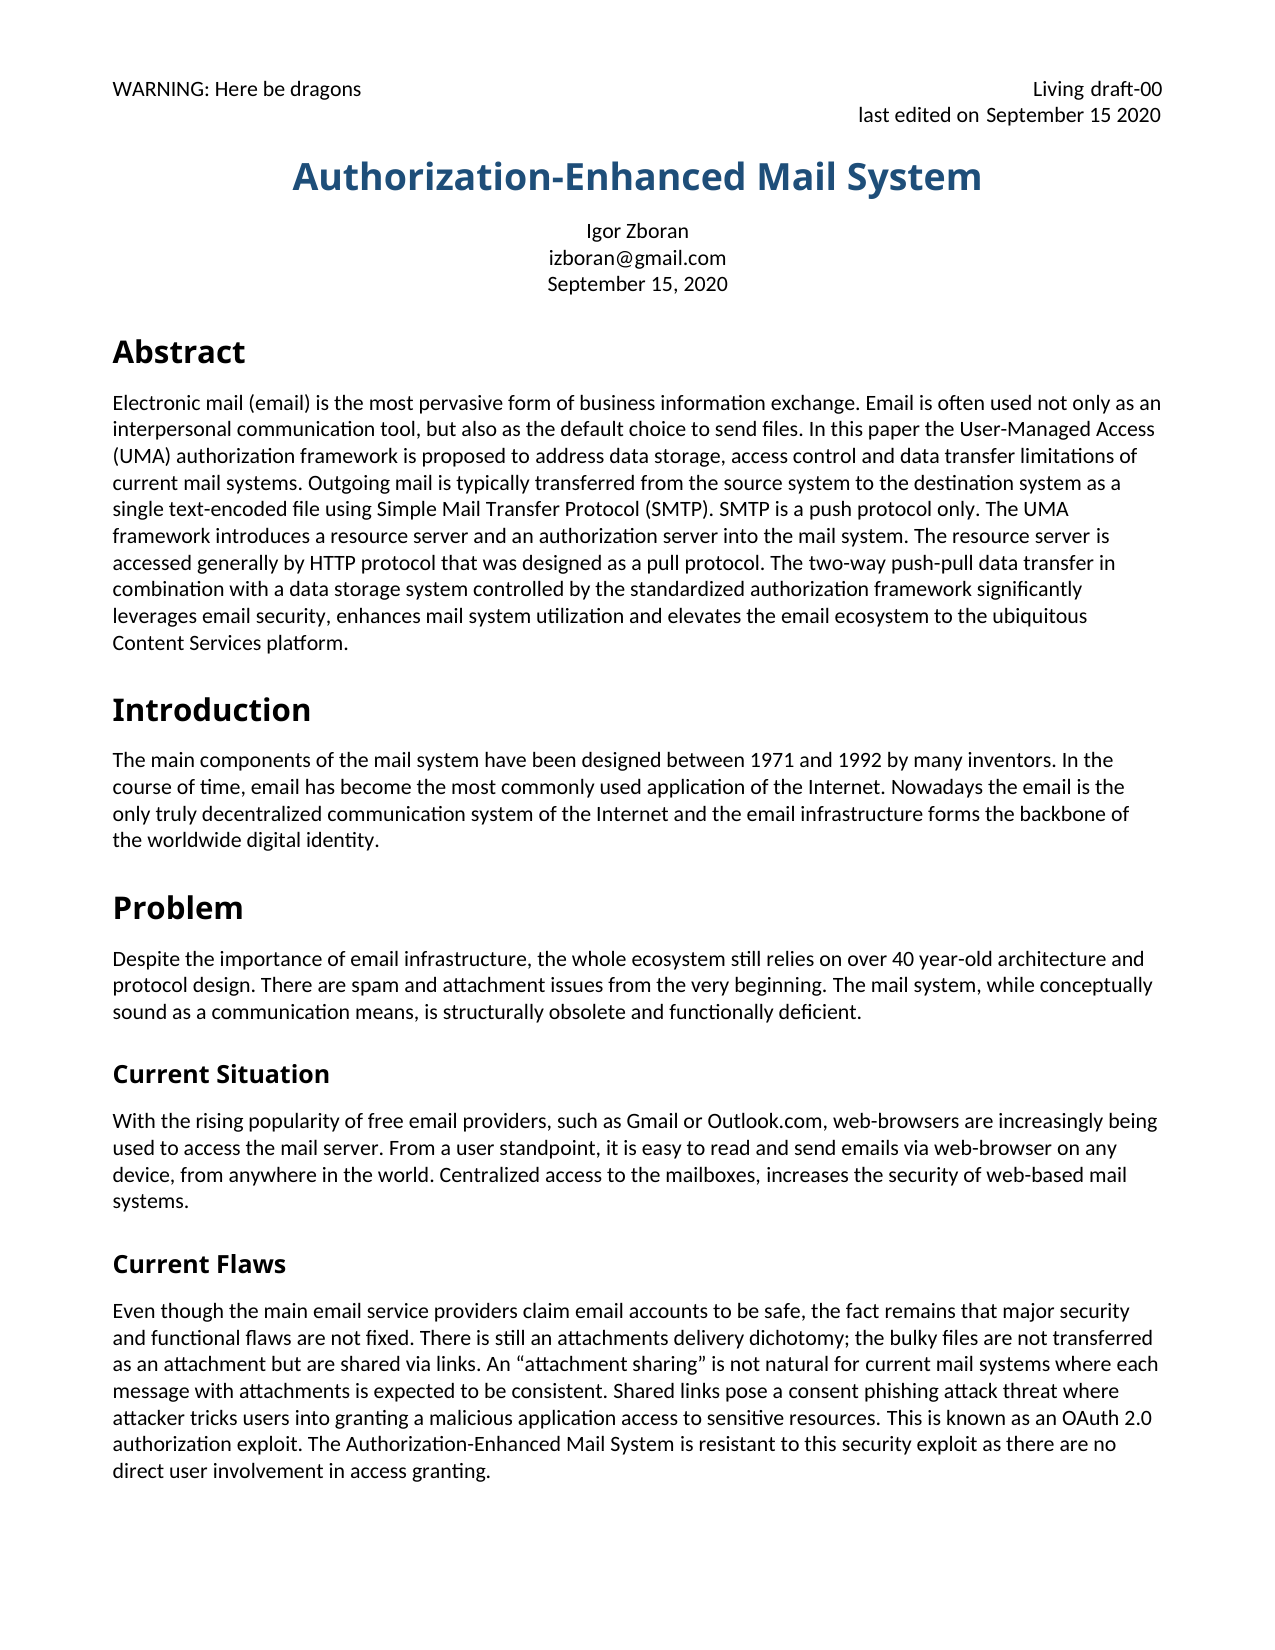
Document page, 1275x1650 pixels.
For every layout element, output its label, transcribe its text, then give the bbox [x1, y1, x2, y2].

text Introduction [112, 688, 1162, 730]
text izboran@gmail.com [112, 244, 1162, 271]
text Electronic mail (email) is the most pervasive form of business information exchange. Email is often used not only as an interpersonal communication tool, but also as the default choice to send files. In this paper the User-Managed Access (UMA) authorization framework is proposed to address data storage, access control and data transfer limitations of current mail systems. Outgoing mail is typically transferred from the source system to the destination system as a single text-encoded file using Simple Mail Transfer Protocol (SMTP). SMTP is a push protocol only. The UMA framework introduces a resource server and an authorization server into the mail system. The resource server is accessed generally by HTTP protocol that was designed as a pull protocol. The two-way push-pull data transfer in combination with a data storage system controlled by the standardized authorization framework significantly leverages email security, enhances mail system utilization and elevates the email ecosystem to the ubiquitous Content Services platform. [112, 389, 1162, 655]
text Problem [112, 886, 1162, 928]
text Even though the main email service providers claim email accounts to be safe, the fact remains that major security and functional flaws are not fixed. There is still an attachments delivery dichotomy; the bulky files are not transferred as an attachment but are shared via links. An “attachment sharing” is not natural for current mail systems where each message with attachments is expected to be consistent. Shared links pose a consent phishing attack threat where attacker tricks users into granting a malicious application access to sensitive resources. This is known as an OAuth 2.0 authorization exploit. The Authorization-Enhanced Mail System is resistant to this security exploit as there are no direct user involvement in access granting. [112, 1297, 1162, 1484]
text Current Situation [112, 1057, 1162, 1091]
text Despite the importance of email infrastructure, the whole ecosystem still relies on over 40 year-old architecture and protocol design. There are spam and attachment issues from the very beginning. The mail system, while conceptually sound as a communication means, is structurally obsolete and functionally deficient. [112, 945, 1162, 1025]
text Current Flaws [112, 1247, 1162, 1281]
text September 15, 2020 [112, 271, 1162, 297]
text Authorization-Enhanced Mail System [112, 150, 1162, 201]
text With the rising popularity of free email providers, such as Gmail or Outlook.com, web-browsers are increasingly being used to access the mail server. From a user standpoint, it is easy to read and send emails via web-browser on any device, from anywhere in the world. Centralized access to the mailboxes, increases the security of web-based mail systems. [112, 1107, 1162, 1214]
text The main components of the mail system have been designed between 1971 and 1992 by many inventors. In the course of time, email has become the most commonly used application of the Internet. Nowadays the email is the only truly decentralized communication system of the Internet and the email infrastructure forms the backbone of the worldwide digital identity. [112, 747, 1162, 853]
text Abstract [112, 330, 1162, 372]
text Igor Zboran [112, 217, 1162, 244]
